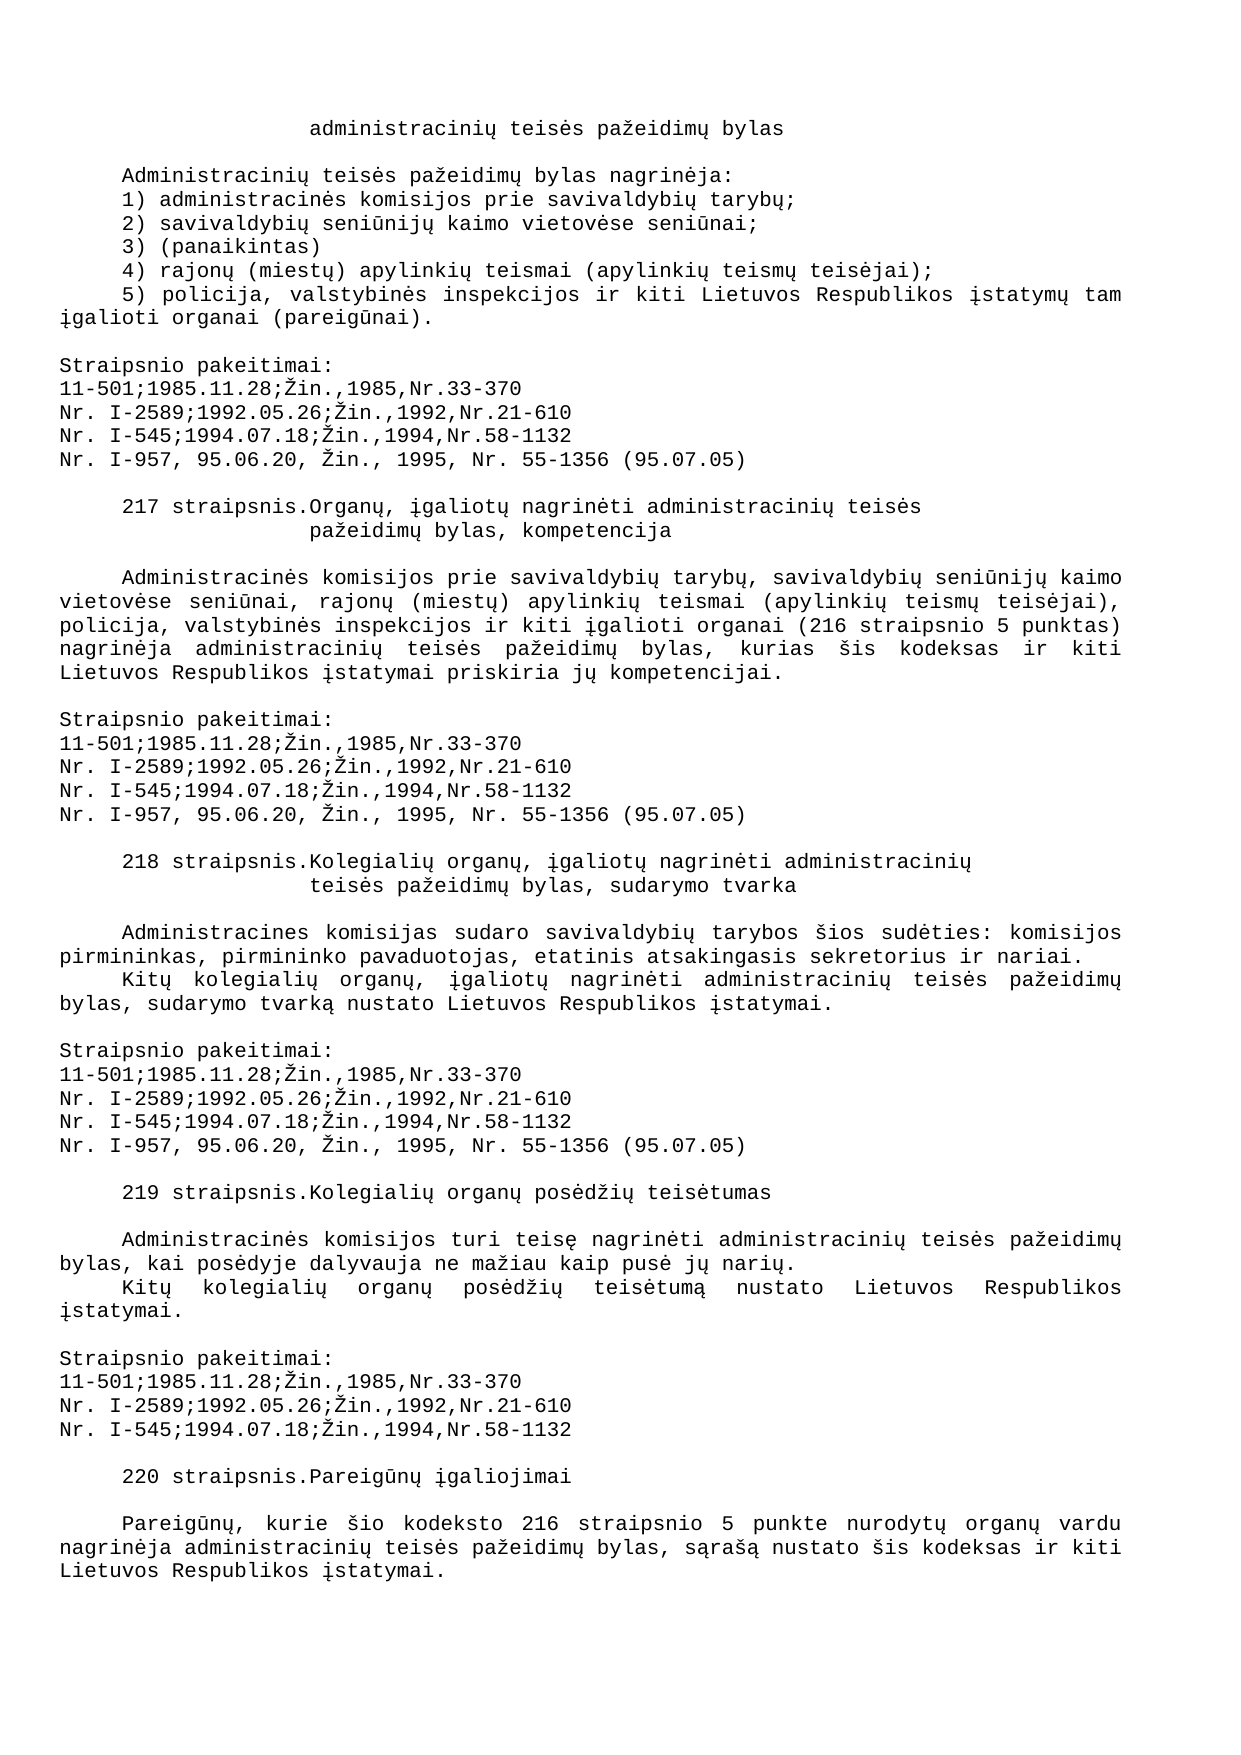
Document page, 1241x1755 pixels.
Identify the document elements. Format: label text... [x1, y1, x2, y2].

text Nr. I-545;1994.07.18;Žin.,1994,Nr.58-1132 [59, 780, 1122, 804]
text Nr. I-2589;1992.05.26;Žin.,1992,Nr.21-610 [59, 1088, 1122, 1111]
text 11-501;1985.11.28;Žin.,1985,Nr.33-370 [59, 1064, 1122, 1088]
text Nr. I-545;1994.07.18;Žin.,1994,Nr.58-1132 [59, 1111, 1122, 1135]
text 220 straipsnis.Pareigūnų įgaliojimai [59, 1466, 1122, 1489]
text Straipsnio pakeitimai: [59, 1040, 1122, 1064]
text Administracinės komisijos prie savivaldybių tarybų, savivaldybių seniūnijų kaimo vietovėse seniūnai, rajonų (miestų) apylinkių teismai (apylinkių teismų teisėjai), policija, valstybinės inspekcijos ir kiti įgalioti organai (216 straipsnio 5 punktas) nagrinėja administracinių teisės pažeidimų bylas, kurias šis kodeksas ir kiti Lietuvos Respublikos įstatymai priskiria jų kompetencijai. [59, 567, 1122, 686]
text 4) rajonų (miestų) apylinkių teismai (apylinkių teismų teisėjai); [59, 260, 1122, 284]
text Kitų kolegialių organų posėdžių teisėtumą nustato Lietuvos Respublikos įstatymai. [59, 1277, 1122, 1324]
text Nr. I-2589;1992.05.26;Žin.,1992,Nr.21-610 [59, 402, 1122, 426]
text Nr. I-957, 95.06.20, Žin., 1995, Nr. 55-1356 (95.07.05) [59, 449, 1122, 473]
text administracinių teisės pažeidimų bylas [59, 118, 1122, 142]
text 2) savivaldybių seniūnijų kaimo vietovėse seniūnai; [59, 213, 1122, 236]
text 219 straipsnis.Kolegialių organų posėdžių teisėtumas [59, 1182, 1122, 1206]
text 1) administracinės komisijos prie savivaldybių tarybų; [59, 189, 1122, 213]
text pažeidimų bylas, kompetencija [59, 520, 1122, 544]
text Administracinės komisijos turi teisę nagrinėti administracinių teisės pažeidimų bylas, kai posėdyje dalyvauja ne mažiau kaip pusė jų narių. [59, 1229, 1122, 1277]
text Nr. I-2589;1992.05.26;Žin.,1992,Nr.21-610 [59, 757, 1122, 780]
text teisės pažeidimų bylas, sudarymo tvarka [59, 875, 1122, 898]
text 5) policija, valstybinės inspekcijos ir kiti Lietuvos Respublikos įstatymų tam įgalioti organai (pareigūnai). [59, 284, 1122, 331]
text 11-501;1985.11.28;Žin.,1985,Nr.33-370 [59, 378, 1122, 402]
text 11-501;1985.11.28;Žin.,1985,Nr.33-370 [59, 1371, 1122, 1395]
text 3) (panaikintas) [59, 236, 1122, 260]
text Nr. I-545;1994.07.18;Žin.,1994,Nr.58-1132 [59, 1419, 1122, 1442]
text Kitų kolegialių organų, įgaliotų nagrinėti administracinių teisės pažeidimų bylas, sudarymo tvarką nustato Lietuvos Respublikos įstatymai. [59, 969, 1122, 1017]
text Straipsnio pakeitimai: [59, 709, 1122, 733]
text Straipsnio pakeitimai: [59, 354, 1122, 378]
text Administracinių teisės pažeidimų bylas nagrinėja: [59, 165, 1122, 189]
text Nr. I-2589;1992.05.26;Žin.,1992,Nr.21-610 [59, 1395, 1122, 1419]
text Pareigūnų, kurie šio kodeksto 216 straipsnio 5 punkte nurodytų organų vardu nagrinėja administracinių teisės pažeidimų bylas, sąrašą nustato šis kodeksas ir kiti Lietuvos Respublikos įstatymai. [59, 1513, 1122, 1584]
text 11-501;1985.11.28;Žin.,1985,Nr.33-370 [59, 733, 1122, 757]
text Nr. I-957, 95.06.20, Žin., 1995, Nr. 55-1356 (95.07.05) [59, 804, 1122, 827]
text 217 straipsnis.Organų, įgaliotų nagrinėti administracinių teisės [59, 496, 1122, 520]
text 218 straipsnis.Kolegialių organų, įgaliotų nagrinėti administracinių [59, 851, 1122, 875]
text Nr. I-545;1994.07.18;Žin.,1994,Nr.58-1132 [59, 426, 1122, 449]
text Nr. I-957, 95.06.20, Žin., 1995, Nr. 55-1356 (95.07.05) [59, 1135, 1122, 1158]
text Straipsnio pakeitimai: [59, 1348, 1122, 1371]
text Administracines komisijas sudaro savivaldybių tarybos šios sudėties: komisijos pirmininkas, pirmininko pavaduotojas, etatinis atsakingasis sekretorius ir nariai. [59, 922, 1122, 969]
